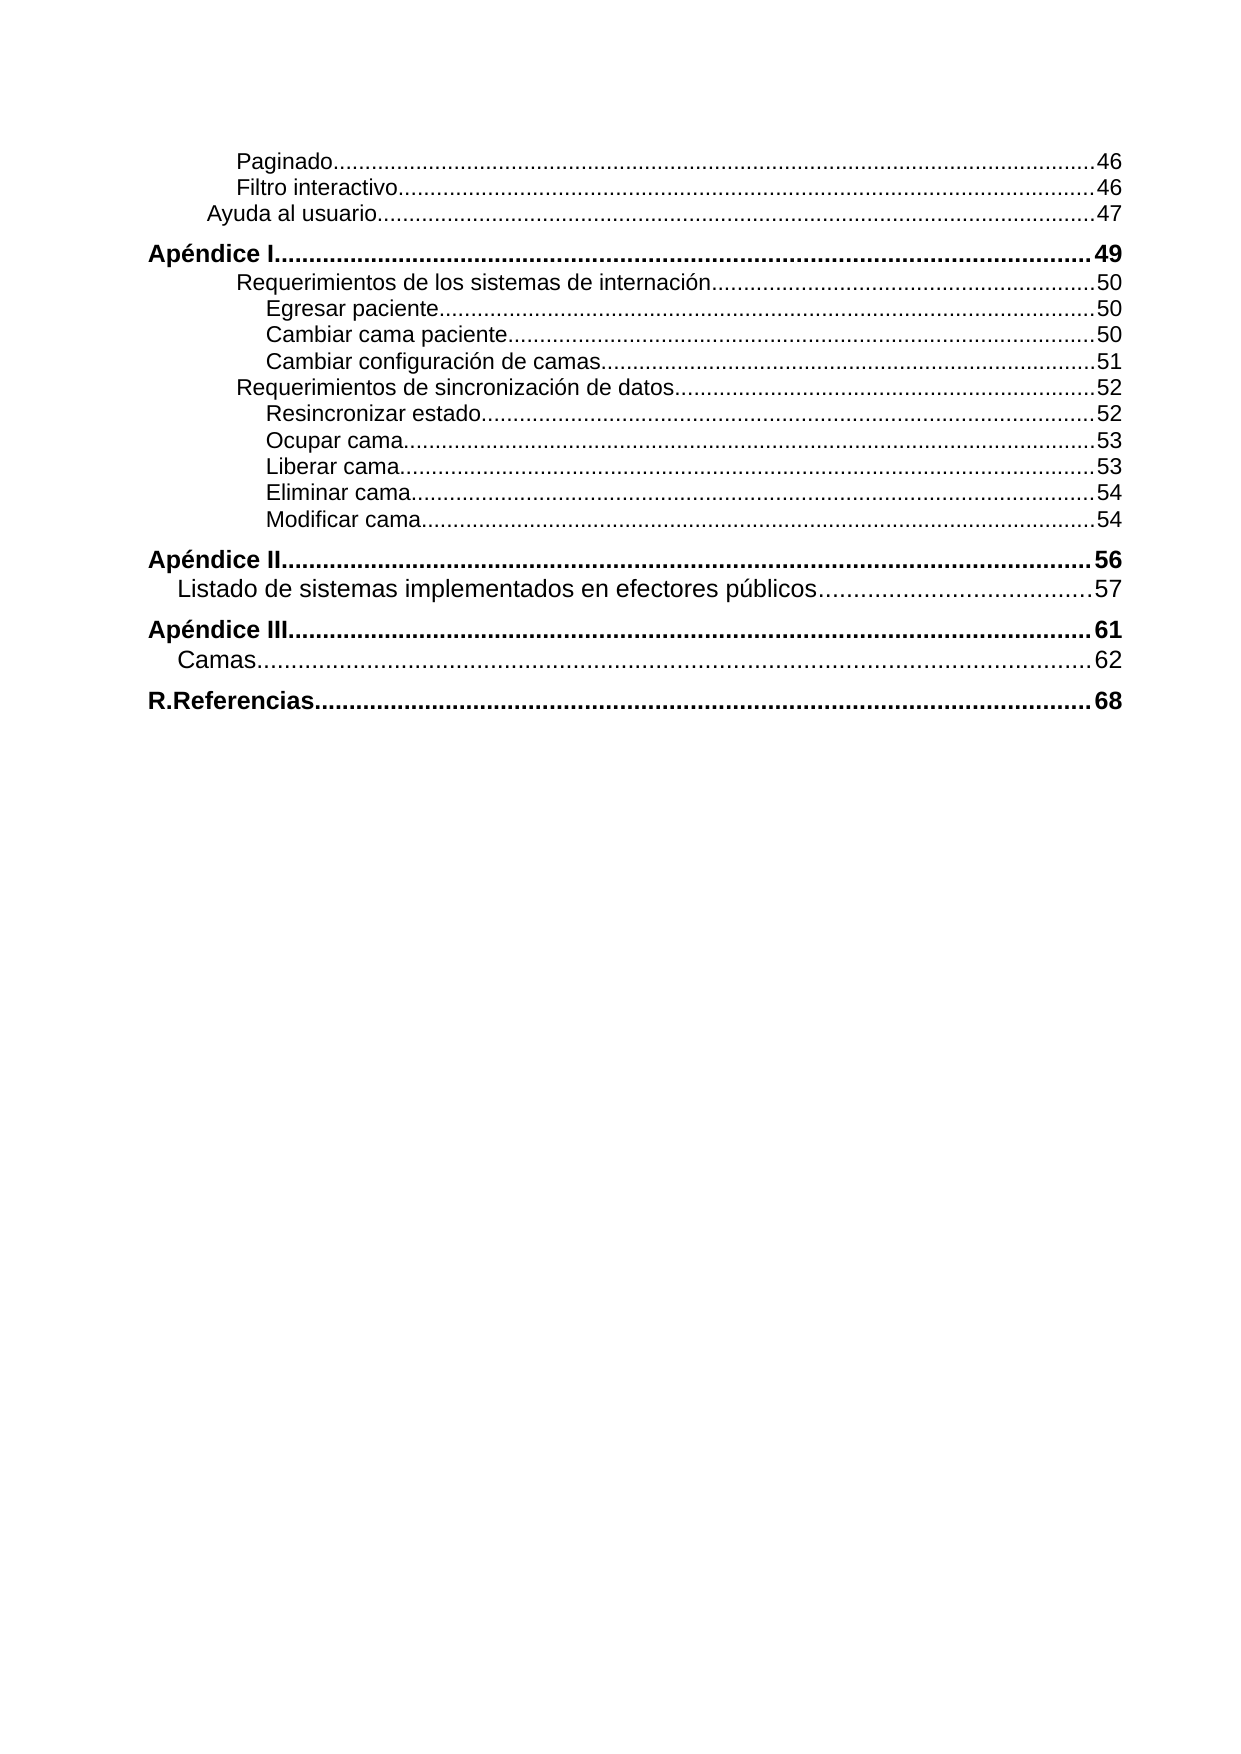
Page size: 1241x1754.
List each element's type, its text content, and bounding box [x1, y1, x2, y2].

text R.Referencias 68 [148, 686, 1122, 715]
text Ayuda al usuario 47 [207, 200, 1122, 227]
text Apéndice III 61 [148, 615, 1122, 644]
text Filtro interactivo 46 [236, 174, 1122, 200]
text Apéndice I 49 [148, 239, 1122, 268]
text Liberar cama 53 [266, 453, 1122, 479]
text Requerimientos de sincronización de datos 52 [236, 374, 1122, 400]
text Requerimientos de los sistemas de internación 50 [236, 268, 1122, 295]
text Camas 62 [177, 644, 1122, 673]
text Ocupar cama 53 [266, 427, 1122, 453]
text Apéndice II 56 [148, 544, 1122, 574]
text Listado de sistemas implementados en efectores públicos 57 [177, 574, 1122, 603]
text Eliminar cama 54 [266, 479, 1122, 506]
text Cambiar configuración de camas 51 [266, 348, 1122, 374]
text Resincronizar estado 52 [266, 400, 1122, 427]
text Cambiar cama paciente 50 [266, 321, 1122, 348]
text Modificar cama 54 [266, 506, 1122, 532]
text Paginado 46 [236, 148, 1122, 174]
text Egresar paciente 50 [266, 295, 1122, 321]
